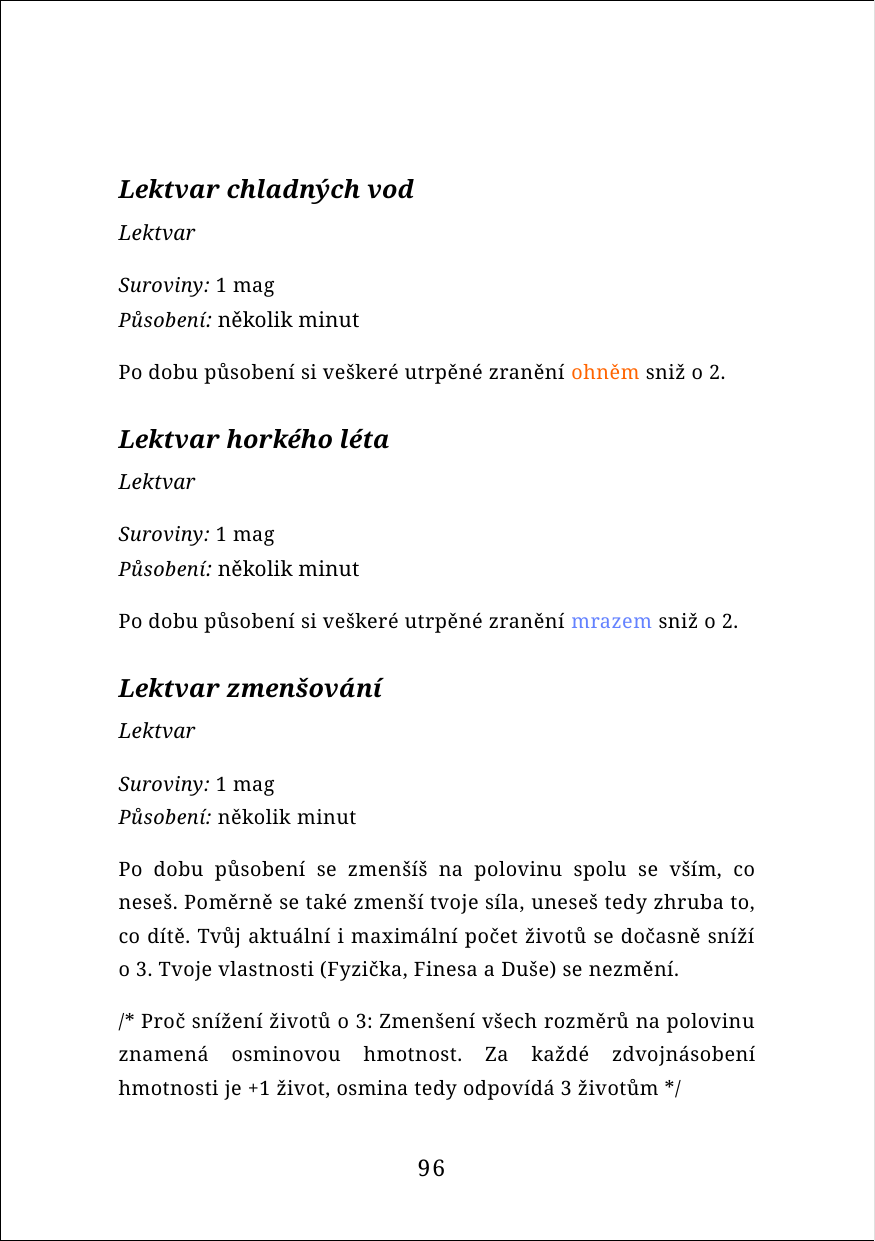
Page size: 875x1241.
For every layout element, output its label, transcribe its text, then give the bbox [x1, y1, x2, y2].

text Lektvar [118, 467, 756, 496]
text Lektvar [118, 218, 756, 246]
text Suroviny: 1 mag Působení: několik minut [118, 520, 756, 583]
text Po dobu působení se zmenšíš na polovinu spolu se vším, co neseš. Poměrně se také zmenší tvoje síla, uneseš tedy zhruba to, co dítě. Tvůj aktuální i maximální počet životů se dočasně sníží o 3. Tvoje vlastnosti (Fyzička, Finesa a Duše) se nezmění. [118, 855, 756, 983]
text /* Proč snížení životů o 3: Zmenšení všech rozměrů na polovinu znamená osminovou hmotnost. Za každé zdvojnásobení hmotnosti je +1 život, osmina tedy odpovídá 3 životům */ [118, 1007, 756, 1101]
text Suroviny: 1 mag Působení: několik minut [118, 271, 756, 333]
text Po dobu působení si veškeré utrpěné zranění ohněm sniž o 2. [118, 358, 756, 385]
text Suroviny: 1 mag Působení: několik minut [118, 770, 756, 830]
subtitle Lektvar chladných vod [118, 172, 756, 206]
text Po dobu působení si veškeré utrpěné zranění mrazem sniž o 2. [118, 608, 756, 634]
subtitle Lektvar zmenšování [118, 671, 756, 705]
text Lektvar [118, 717, 756, 745]
subtitle Lektvar horkého léta [118, 421, 756, 455]
